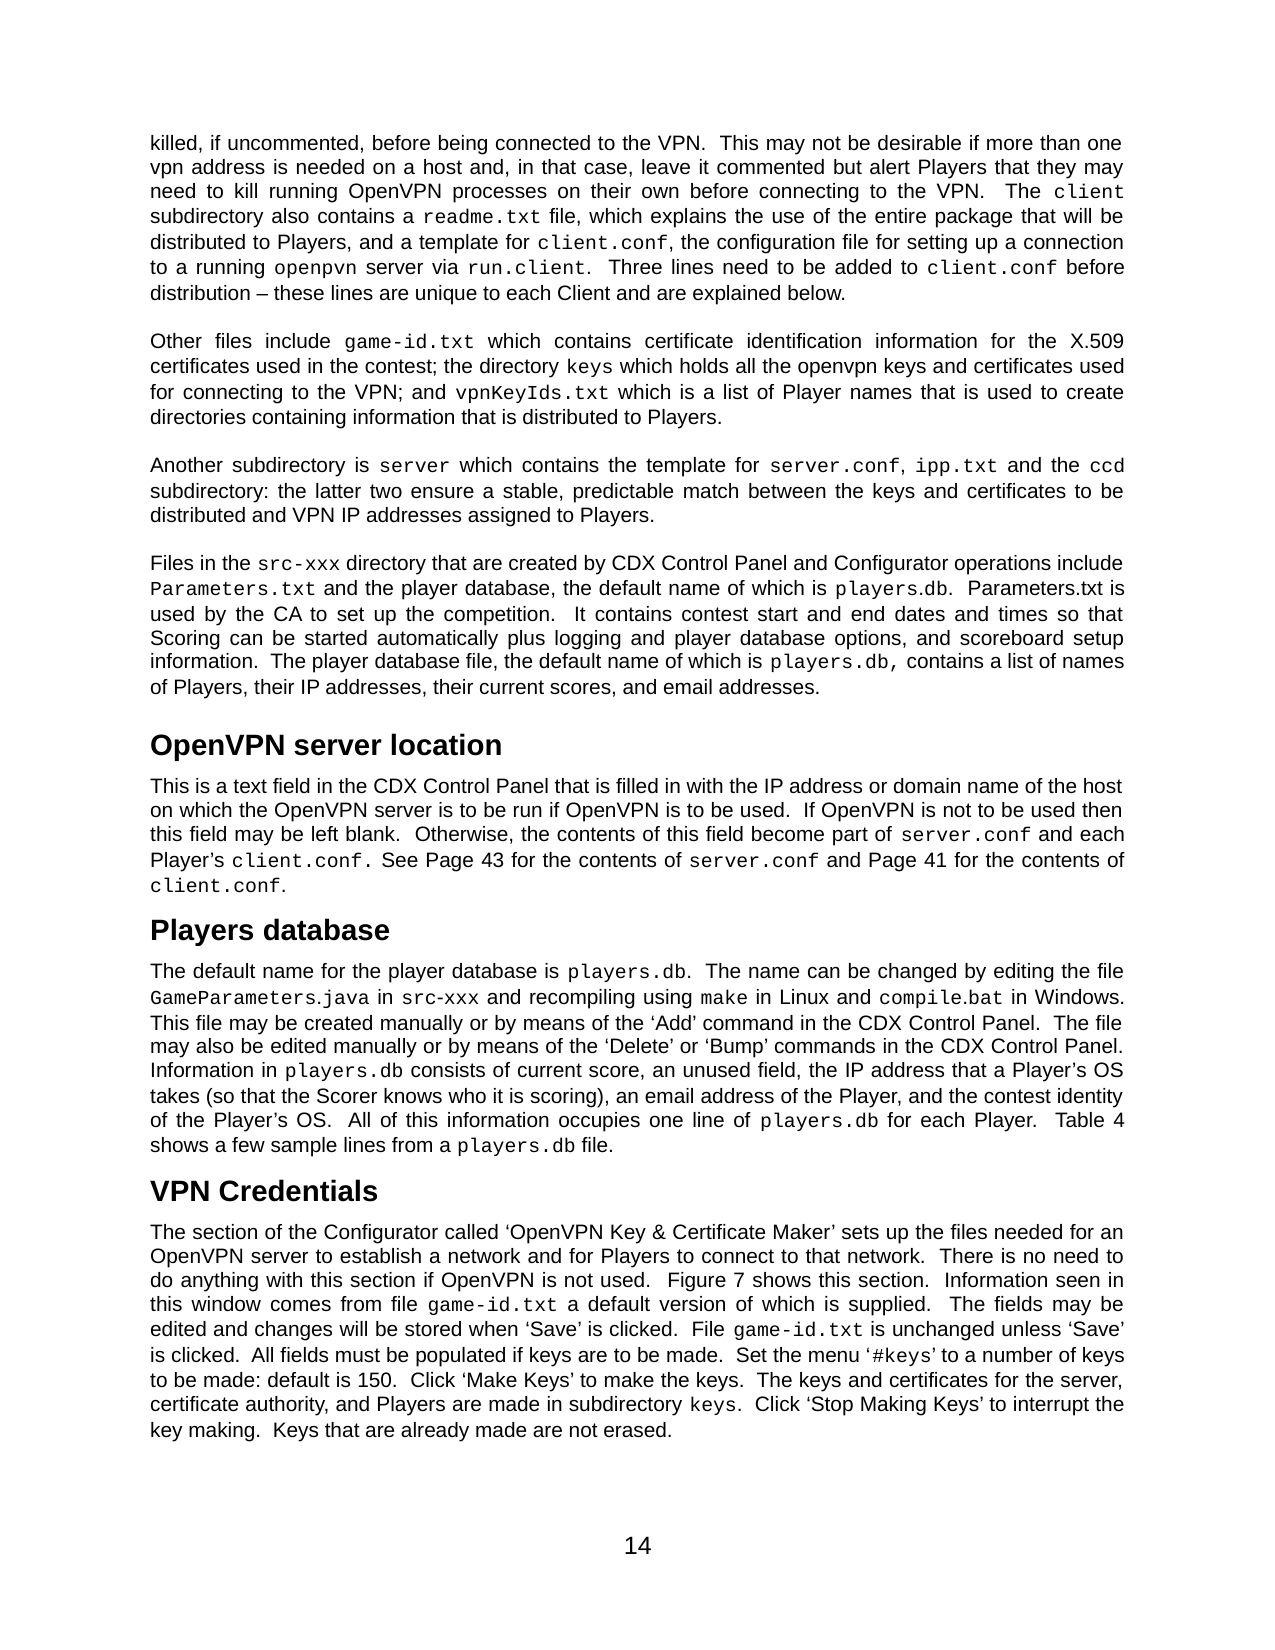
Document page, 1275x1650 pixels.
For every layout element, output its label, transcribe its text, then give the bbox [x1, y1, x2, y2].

subtitle VPN Credentials [150, 1173, 1125, 1207]
text killed, if uncommented, before being connected to the VPN. This may not be desirable if more than one vpn address is needed on a host and, in that case, leave it commented but alert Players that they may need to kill running OpenVPN processes on their own before connecting to the VPN. The client subdirectory also contains a readme.txt file, which explains the use of the entire package that will be distributed to Players, and a template for client.conf, the configuration file for setting up a connection to a running openpvn server via run.client. Three lines need to be added to client.conf before distribution – these lines are unique to each Client and are explained below. [150, 131, 1125, 304]
text Another subdirectory is server which contains the template for server.conf, ipp.txt and the ccd subdirectory: the latter two ensure a stable, predictable match between the keys and certificates to be distributed and VPN IP addresses assigned to Players. [150, 453, 1125, 526]
text The section of the Configurator called ‘OpenVPN Key & Certificate Maker’ sets up the files needed for an OpenVPN server to establish a network and for Players to connect to that network. There is no need to do anything with this section if OpenVPN is not used. Figure 7 shows this section. Information seen in this window comes from file game-id.txt a default version of which is supplied. The fields may be edited and changes will be stored when ‘Save’ is clicked. File game-id.txt is unchanged unless ‘Save’ is clicked. All fields must be populated if keys are to be made. Set the menu ‘#keys’ to a number of keys to be made: default is 150. Click ‘Make Keys’ to make the keys. The keys and certificates for the server, certificate authority, and Players are made in subdirectory keys. Click ‘Stop Making Keys’ to interrupt the key making. Keys that are already made are not erased. [150, 1220, 1125, 1442]
text Files in the src-xxx directory that are created by CDX Control Panel and Configurator operations include Parameters.txt and the player database, the default name of which is players.db. Parameters.txt is used by the CA to set up the competition. It contains contest start and end dates and times so that Scoring can be started automatically plus logging and player database options, and scoreboard setup information. The player database file, the default name of which is players.db, contains a list of names of Players, their IP addresses, their current scores, and email addresses. [150, 550, 1125, 699]
subtitle OpenVPN server location [150, 728, 1125, 762]
text This is a text field in the CDX Control Panel that is filled in with the IP address or domain name of the host on which the OpenVPN server is to be run if OpenVPN is to be used. If OpenVPN is not to be used then this field may be left blank. Otherwise, the contents of this field become part of server.conf and each Player’s client.conf. See Page 41 for the contents of server.conf and Page 39 for the contents of client.conf. [150, 774, 1125, 898]
text Other files include game-id.txt which contains certificate identification information for the X.509 certificates used in the contest; the directory keys which holds all the openvpn keys and certificates used for connecting to the VPN; and vpnKeyIds.txt which is a list of Player names that is used to create directories containing information that is distributed to Players. [150, 328, 1125, 429]
text The default name for the player database is players.db. The name can be changed by editing the file GameParameters.java in src-xxx and recompiling using make in Linux and compile.bat in Windows. This file may be created manually or by means of the ‘Add’ command in the CDX Control Panel. The file may also be edited manually or by means of the ‘Delete’ or ‘Bump’ commands in the CDX Control Panel. Information in players.db consists of current score, an unused field, the IP address that a Player’s OS takes (so that the Scorer knows who it is scoring), an email address of the Player, and the contest identity of the Player’s OS. All of this information occupies one line of players.db for each Player. Table 4 shows a few sample lines from a players.db file. [150, 959, 1125, 1159]
subtitle Players database [150, 913, 1125, 947]
